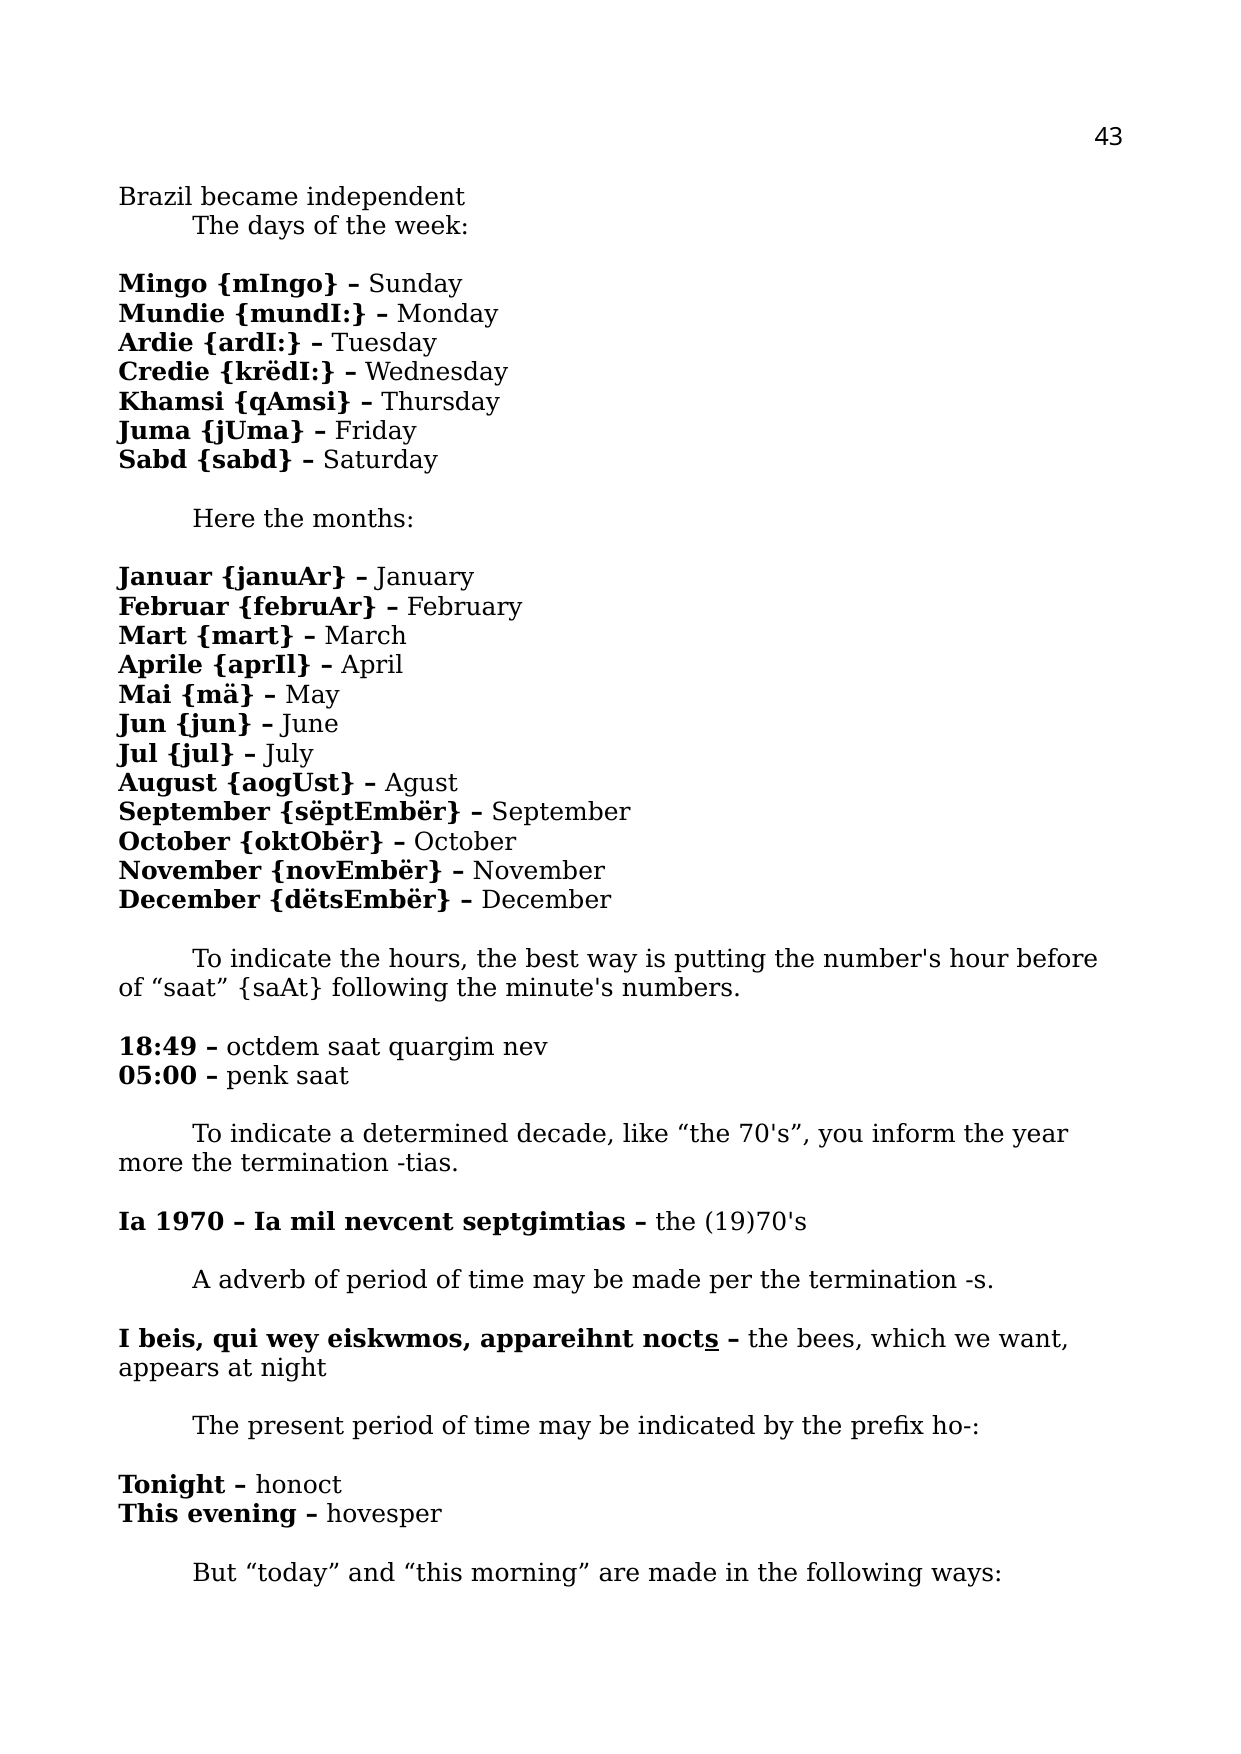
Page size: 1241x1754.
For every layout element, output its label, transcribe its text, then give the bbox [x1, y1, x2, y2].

text Januar {januAr} – January [118, 562, 1123, 592]
text August {aogUst} – Agust [118, 768, 1123, 797]
text December {dëtsEmbër} – December [118, 885, 1123, 915]
text Mai {mä} – May [118, 680, 1123, 709]
text Mundie {mundI:} – Monday [118, 298, 1123, 328]
text Khamsi {qAmsi} – Thursday [118, 387, 1123, 416]
text Ia 1970 – Ia mil nevcent septgimtias – the (19)70's [118, 1207, 1123, 1236]
text Sabd {sabd} – Saturday [118, 445, 1123, 475]
text I beis, qui wey eiskwmos, appareihnt nocts – the bees, which we want, appears at night [118, 1324, 1123, 1382]
text This evening – hovesper [118, 1499, 1123, 1528]
text Ardie {ardI:} – Tuesday [118, 328, 1123, 357]
text Februar {februAr} – February [118, 592, 1123, 621]
text The present period of time may be indicated by the prefix ho-: [118, 1411, 1123, 1441]
text Jul {jul} – July [118, 738, 1123, 768]
text Jun {jun} – June [118, 709, 1123, 738]
text A adverb of period of time may be made per the termination -s. [118, 1265, 1123, 1294]
text Aprile {aprIl} – April [118, 650, 1123, 680]
text September {sëptEmbër} – September [118, 797, 1123, 827]
text But “today” and “this morning” are made in the following ways: [118, 1558, 1123, 1587]
text November {novEmbër} – November [118, 856, 1123, 885]
text Juma {jUma} – Friday [118, 416, 1123, 445]
text The days of the week: [118, 211, 1123, 240]
text Brazil became independent [118, 182, 1123, 211]
text Tonight – honoct [118, 1470, 1123, 1499]
text Mingo {mIngo} – Sunday [118, 269, 1123, 298]
text October {oktObër} – October [118, 827, 1123, 856]
text 05:00 – penk saat [118, 1061, 1123, 1090]
text To indicate a determined decade, like “the 70's”, you inform the year more the termination -tias. [118, 1119, 1123, 1178]
text To indicate the hours, the best way is putting the number's hour before of “saat” {saAt} following the minute's numbers. [118, 944, 1123, 1002]
text Mart {mart} – March [118, 621, 1123, 650]
text 18:49 – octdem saat quargim nev [118, 1031, 1123, 1061]
text Here the months: [118, 504, 1123, 533]
text Credie {krëdI:} – Wednesday [118, 357, 1123, 387]
